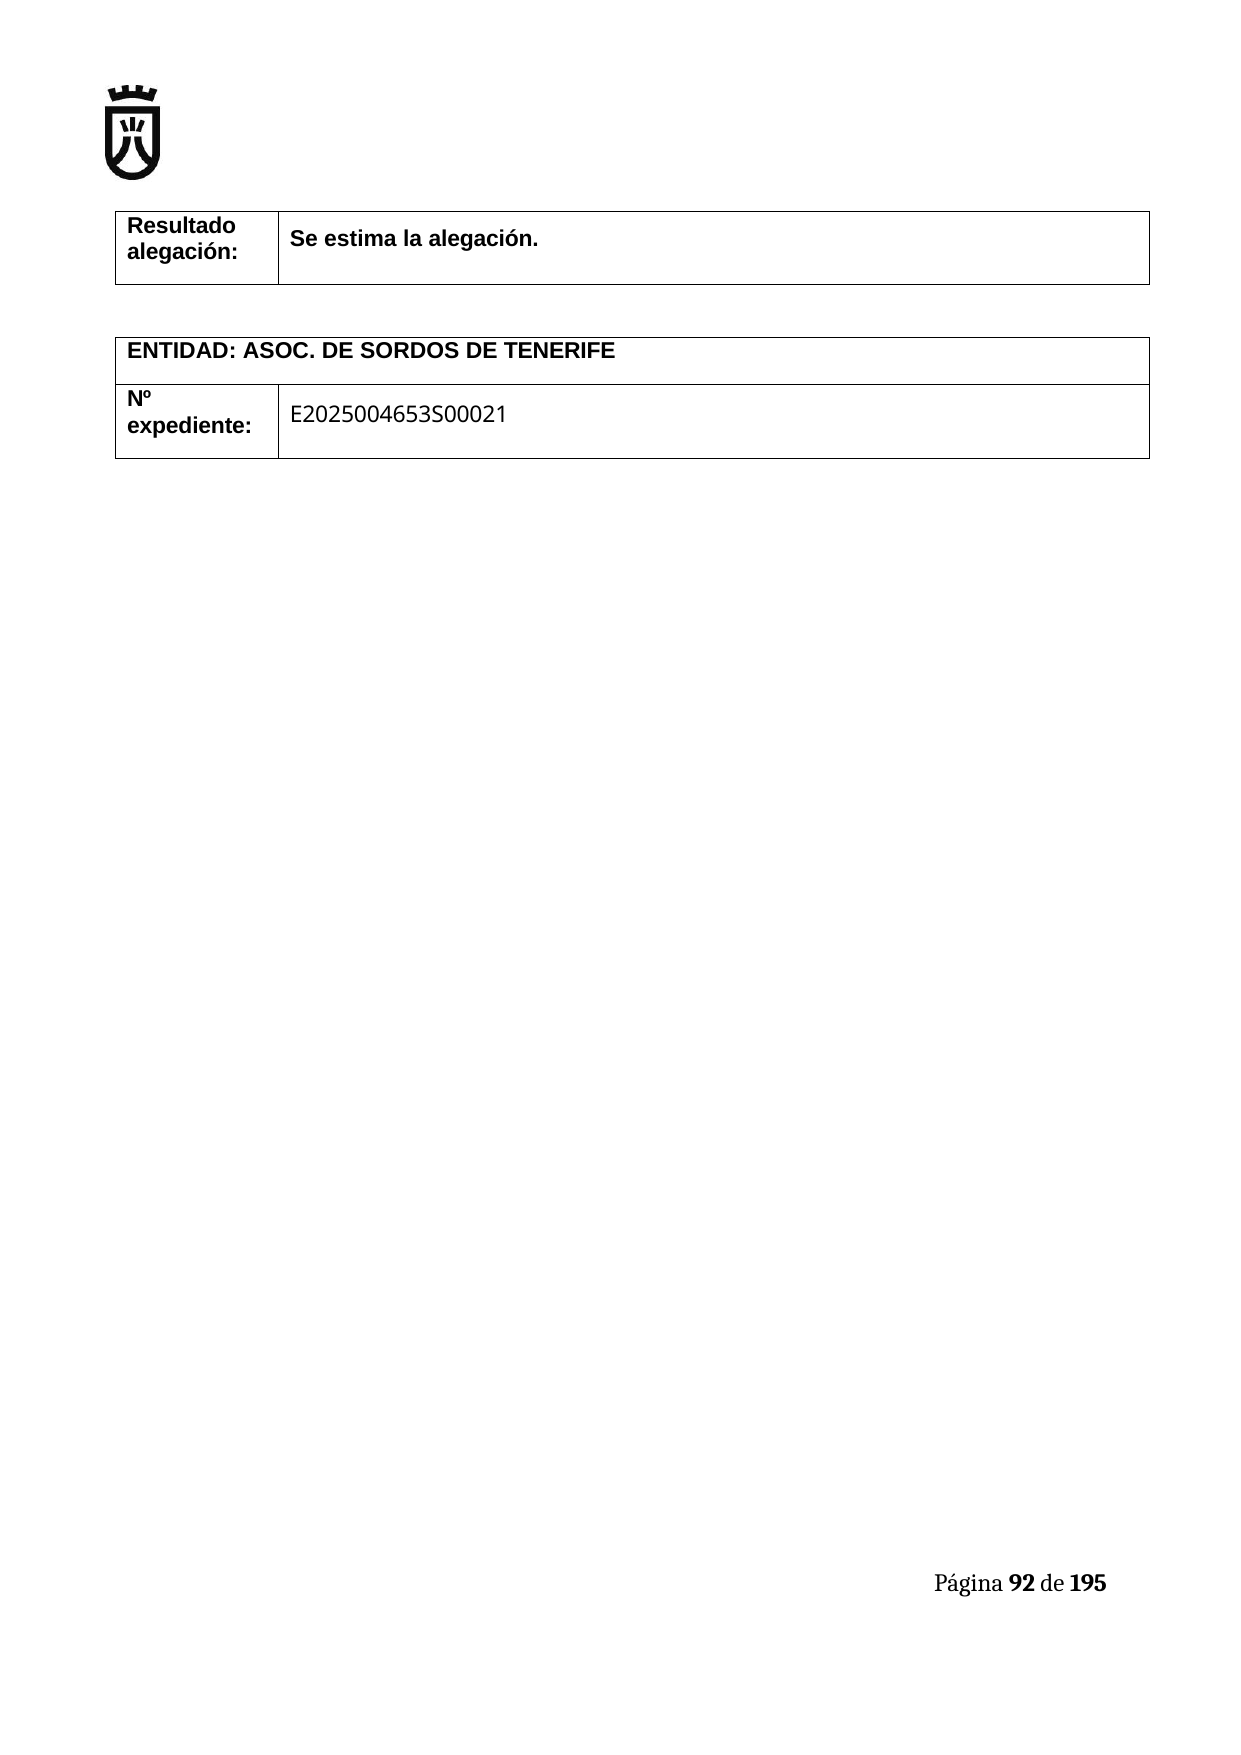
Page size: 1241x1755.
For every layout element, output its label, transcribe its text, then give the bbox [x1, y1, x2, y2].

table_cell Resultado alegación: [116, 212, 278, 284]
table_cell Se estima la alegación. [279, 212, 1149, 284]
table_header ENTIDAD: ASOC. DE SORDOS DE TENERIFE [116, 338, 1149, 384]
table_cell Nº expediente: [116, 385, 278, 458]
table_cell E2025004653S00021 [279, 385, 1149, 458]
